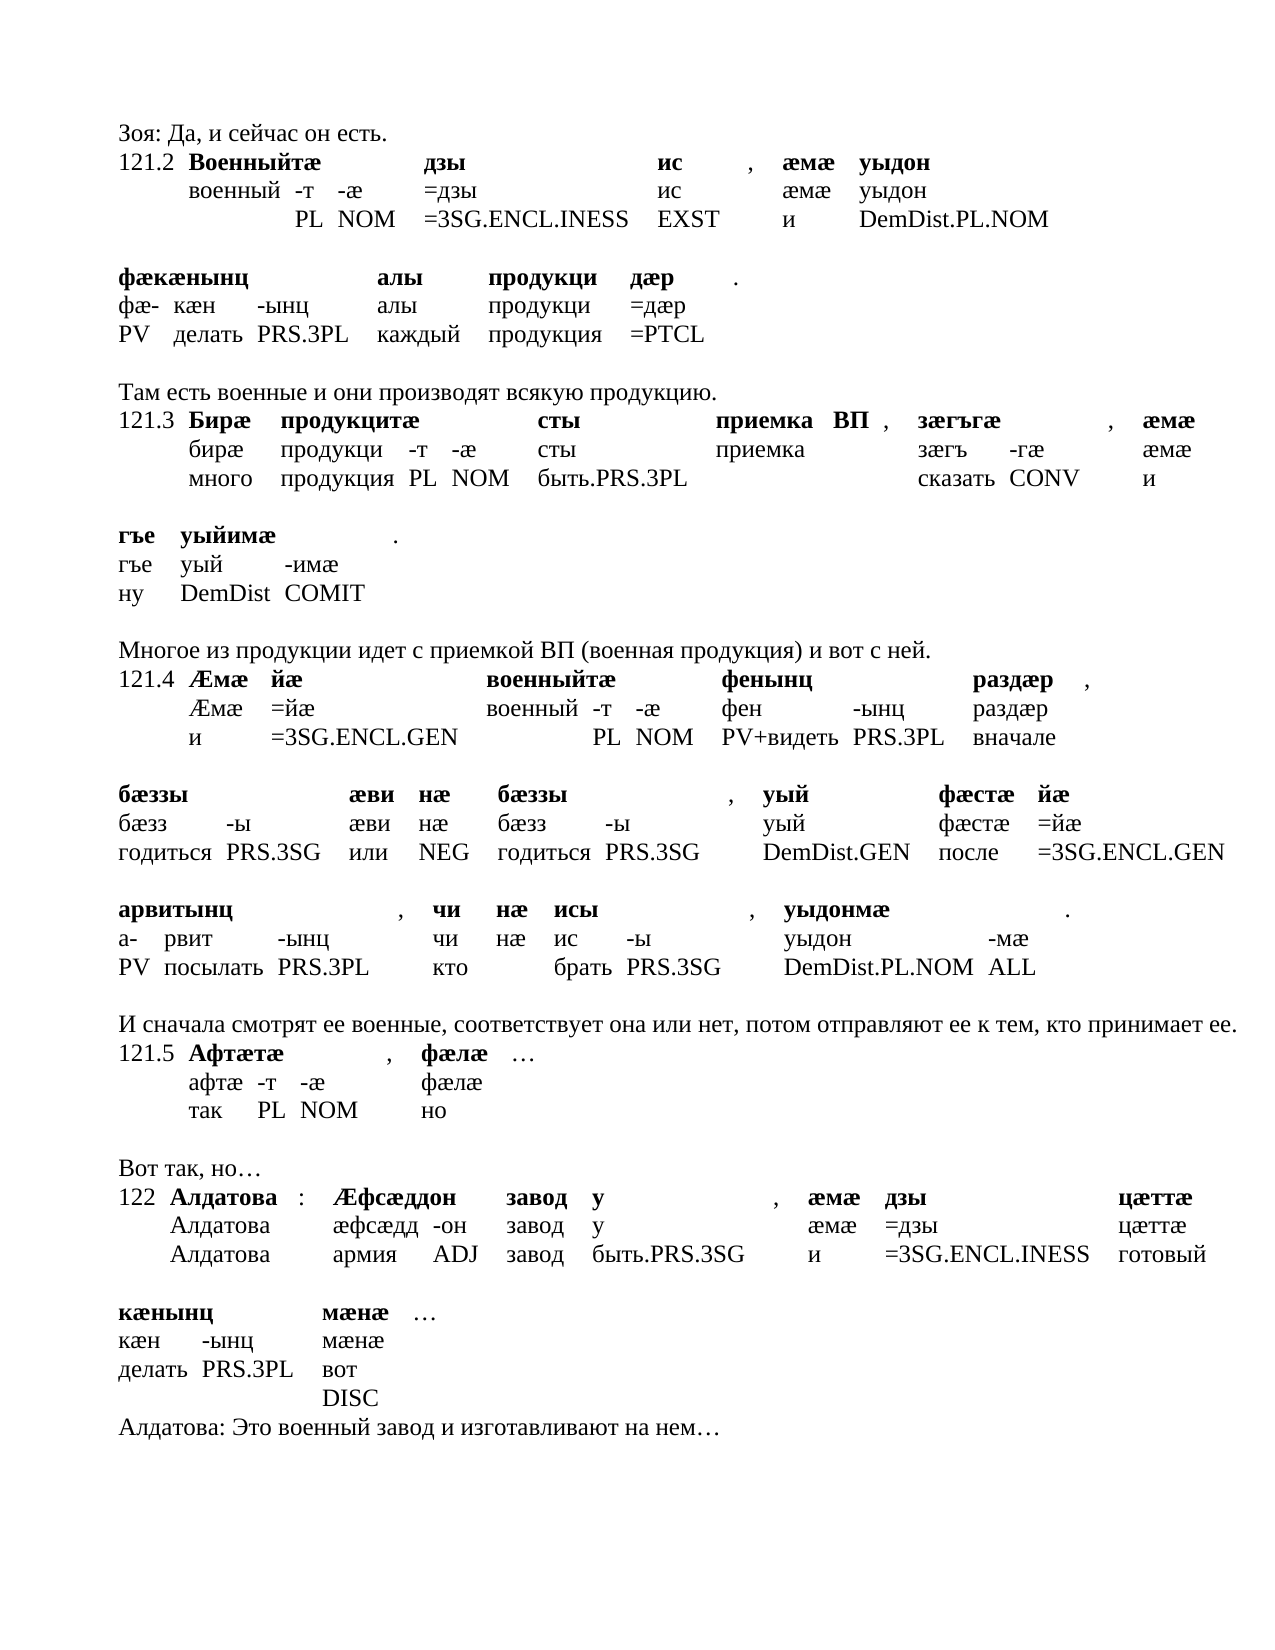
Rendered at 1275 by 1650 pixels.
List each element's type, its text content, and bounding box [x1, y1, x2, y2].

text PL [408, 463, 438, 492]
text уый [763, 808, 911, 837]
text но [421, 1096, 483, 1124]
text ис [657, 176, 720, 204]
text PV [118, 952, 150, 981]
text быть.PRS.3SG [592, 1239, 745, 1268]
text цæттæ [1118, 1182, 1220, 1211]
text NOM [451, 463, 510, 492]
text делать [118, 1354, 188, 1383]
text -ынц [853, 693, 945, 722]
text Зоя: Да, и сейчас он есть. [118, 118, 1249, 147]
text æфсæдд [333, 1211, 419, 1239]
text исы [553, 894, 735, 923]
text афтæ [188, 1067, 243, 1096]
text DemDist.PL.NOM [784, 952, 974, 981]
text фæ- [118, 291, 159, 319]
text кто [432, 952, 468, 981]
text или [349, 837, 391, 866]
text -гæ [1009, 434, 1080, 463]
text , [1108, 406, 1129, 434]
text -æ [300, 1067, 358, 1096]
text PRS.3SG [605, 837, 700, 866]
text -т [294, 176, 324, 204]
text æмæ [782, 176, 831, 204]
text дæр [630, 262, 719, 291]
text дзы [884, 1182, 1104, 1211]
text . [392, 521, 413, 549]
text PL [257, 1096, 286, 1124]
text мæнæ [322, 1326, 384, 1354]
text PL [592, 722, 622, 751]
text готовый [1118, 1239, 1206, 1268]
text уый [180, 549, 271, 578]
text уыдонмæ [784, 894, 1051, 923]
text . [1064, 894, 1085, 923]
text приемка [716, 434, 805, 463]
text фенынц [721, 664, 959, 693]
text -ы [226, 808, 321, 837]
text вот [322, 1354, 384, 1383]
text чи [432, 923, 468, 952]
text нæ [418, 779, 483, 808]
text PRS.3PL [257, 319, 349, 348]
text и [782, 204, 831, 233]
text 121.4 [118, 664, 174, 693]
text EXST [657, 204, 720, 233]
text PRS.3SG [626, 952, 721, 981]
text сказать [918, 463, 995, 492]
text DISC [322, 1383, 398, 1412]
text Æфсæддон [333, 1182, 492, 1211]
text æмæ [808, 1182, 871, 1211]
text дзы [423, 147, 643, 176]
text уыдон [784, 923, 974, 952]
text каждый [377, 319, 460, 348]
text сты [537, 434, 688, 463]
text -ынц [277, 923, 370, 952]
text æмæ [1142, 406, 1206, 434]
text , [728, 779, 749, 808]
text ис [553, 923, 612, 952]
text PRS.3SG [226, 837, 321, 866]
text Алдатова: Это военный завод и изготавливают на нем… [118, 1412, 1249, 1441]
text =дæр [630, 291, 705, 319]
text фæлæ [421, 1038, 497, 1067]
text мæнæ [322, 1297, 398, 1326]
text годиться [497, 837, 591, 866]
text у [592, 1211, 745, 1239]
text фæкæнынц [118, 262, 363, 291]
text военный [486, 693, 578, 722]
text -т [408, 434, 438, 463]
text Æмæ [188, 664, 257, 693]
text алы [377, 291, 460, 319]
text æви [349, 808, 391, 837]
text так [188, 1096, 243, 1124]
text алы [377, 262, 474, 291]
text ВП [833, 406, 869, 434]
text NOM [337, 204, 396, 233]
text Алдатова [169, 1182, 284, 1211]
text ADJ [433, 1239, 478, 1268]
text продукция [488, 319, 602, 348]
text завод [506, 1239, 564, 1268]
text бæззы [118, 779, 335, 808]
text PV+видеть [721, 722, 839, 751]
text кæнынц [118, 1297, 308, 1326]
text бирæ [188, 434, 253, 463]
text И сначала смотрят ее военные, соответствует она или нет, потом отправляют ее к тем, кто принимает ее. [118, 1009, 1249, 1038]
text NEG [418, 837, 470, 866]
text много [188, 463, 253, 492]
text Алдатова [169, 1211, 270, 1239]
text продукци [488, 262, 616, 291]
text сты [537, 406, 702, 434]
text =3SG.ENCL.GEN [271, 722, 458, 751]
text Æмæ [188, 693, 243, 722]
text PRS.3PL [202, 1354, 294, 1383]
text завод [506, 1211, 564, 1239]
text -имæ [284, 549, 365, 578]
text ис [657, 147, 733, 176]
text продукция [280, 463, 394, 492]
text йæ [1037, 779, 1239, 808]
text 121.2 [118, 147, 174, 176]
text 121.3 [118, 406, 174, 434]
text ALL [988, 952, 1037, 981]
text PL [294, 204, 324, 233]
text =йæ [271, 693, 458, 722]
text -ы [626, 923, 721, 952]
text , [773, 1182, 794, 1211]
text кæн [118, 1326, 188, 1354]
text нæ [418, 808, 470, 837]
text быть.PRS.3PL [537, 463, 688, 492]
text фæстæ [938, 808, 1010, 837]
text цæттæ [1118, 1211, 1206, 1239]
text продукци [488, 291, 602, 319]
text =3SG.ENCL.INESS [884, 1239, 1091, 1268]
text продукцитæ [280, 406, 524, 434]
text ну [118, 578, 152, 607]
text æмæ [1142, 434, 1192, 463]
text завод [506, 1182, 578, 1211]
text NOM [300, 1096, 358, 1124]
text брать [553, 952, 612, 981]
text уый [763, 779, 924, 808]
text , [386, 1038, 407, 1067]
text арвитынц [118, 894, 384, 923]
text раздæр [973, 664, 1070, 693]
text делать [173, 319, 243, 348]
text -æ [451, 434, 510, 463]
text приемка [716, 406, 819, 434]
text PV [118, 319, 159, 348]
text армия [333, 1239, 419, 1268]
text , [398, 894, 419, 923]
text бæзз [118, 808, 212, 837]
text DemDist.GEN [763, 837, 911, 866]
text продукци [280, 434, 394, 463]
text , [749, 894, 770, 923]
text , [1084, 664, 1105, 693]
text бæззы [497, 779, 714, 808]
text гъе [118, 549, 152, 578]
text =3SG.ENCL.INESS [423, 204, 629, 233]
text и [808, 1239, 857, 1268]
text рвит [164, 923, 264, 952]
text вначале [973, 722, 1056, 751]
text военный [188, 176, 281, 204]
text CONV [1009, 463, 1080, 492]
text æмæ [808, 1211, 857, 1239]
text у [592, 1182, 759, 1211]
text гъе [118, 521, 166, 549]
text -ы [605, 808, 700, 837]
text военныйтæ [486, 664, 708, 693]
text уыйимæ [180, 521, 379, 549]
text кæн [173, 291, 243, 319]
text и [188, 722, 243, 751]
text , [747, 147, 768, 176]
text уыдон [859, 147, 1063, 176]
text Бирæ [188, 406, 267, 434]
text Многое из продукции идет с приемкой ВП (военная продукция) и вот с ней. [118, 636, 1249, 664]
text зæгъ [918, 434, 995, 463]
text чи [432, 894, 482, 923]
text PRS.3PL [853, 722, 945, 751]
text фæлæ [421, 1067, 483, 1096]
text -мæ [988, 923, 1037, 952]
text , [883, 406, 904, 434]
text æмæ [782, 147, 845, 176]
text зæгъгæ [918, 406, 1094, 434]
text посылать [164, 952, 264, 981]
text бæзз [497, 808, 591, 837]
text после [938, 837, 1010, 866]
text -т [592, 693, 622, 722]
text 122 [118, 1182, 156, 1211]
text COMIT [284, 578, 365, 607]
text -æ [337, 176, 396, 204]
text … [412, 1297, 437, 1326]
text нæ [496, 894, 540, 923]
text годиться [118, 837, 212, 866]
text а- [118, 923, 150, 952]
text PRS.3PL [277, 952, 370, 981]
text -ынц [202, 1326, 294, 1354]
text -т [257, 1067, 286, 1096]
text йæ [271, 664, 472, 693]
text Алдатова [169, 1239, 270, 1268]
text =йæ [1037, 808, 1225, 837]
text DemDist.PL.NOM [859, 204, 1049, 233]
text -ынц [257, 291, 349, 319]
text Там есть военные и они производят всякую продукцию. [118, 377, 1249, 406]
text Вот так, но… [118, 1153, 1249, 1182]
text Военныйтæ [188, 147, 410, 176]
text -он [433, 1211, 478, 1239]
text æви [349, 779, 404, 808]
text =3SG.ENCL.GEN [1037, 837, 1225, 866]
text фен [721, 693, 839, 722]
text . [733, 262, 754, 291]
text нæ [496, 923, 526, 952]
text : [298, 1182, 319, 1211]
text раздæр [973, 693, 1056, 722]
text уыдон [859, 176, 1049, 204]
text =дзы [884, 1211, 1091, 1239]
text =PTCL [630, 319, 705, 348]
text =дзы [423, 176, 629, 204]
text фæстæ [938, 779, 1024, 808]
text DemDist [180, 578, 271, 607]
text -æ [635, 693, 694, 722]
text … [511, 1038, 536, 1067]
text Афтæтæ [188, 1038, 372, 1067]
text NOM [635, 722, 694, 751]
text и [1142, 463, 1192, 492]
text 121.5 [118, 1038, 174, 1067]
